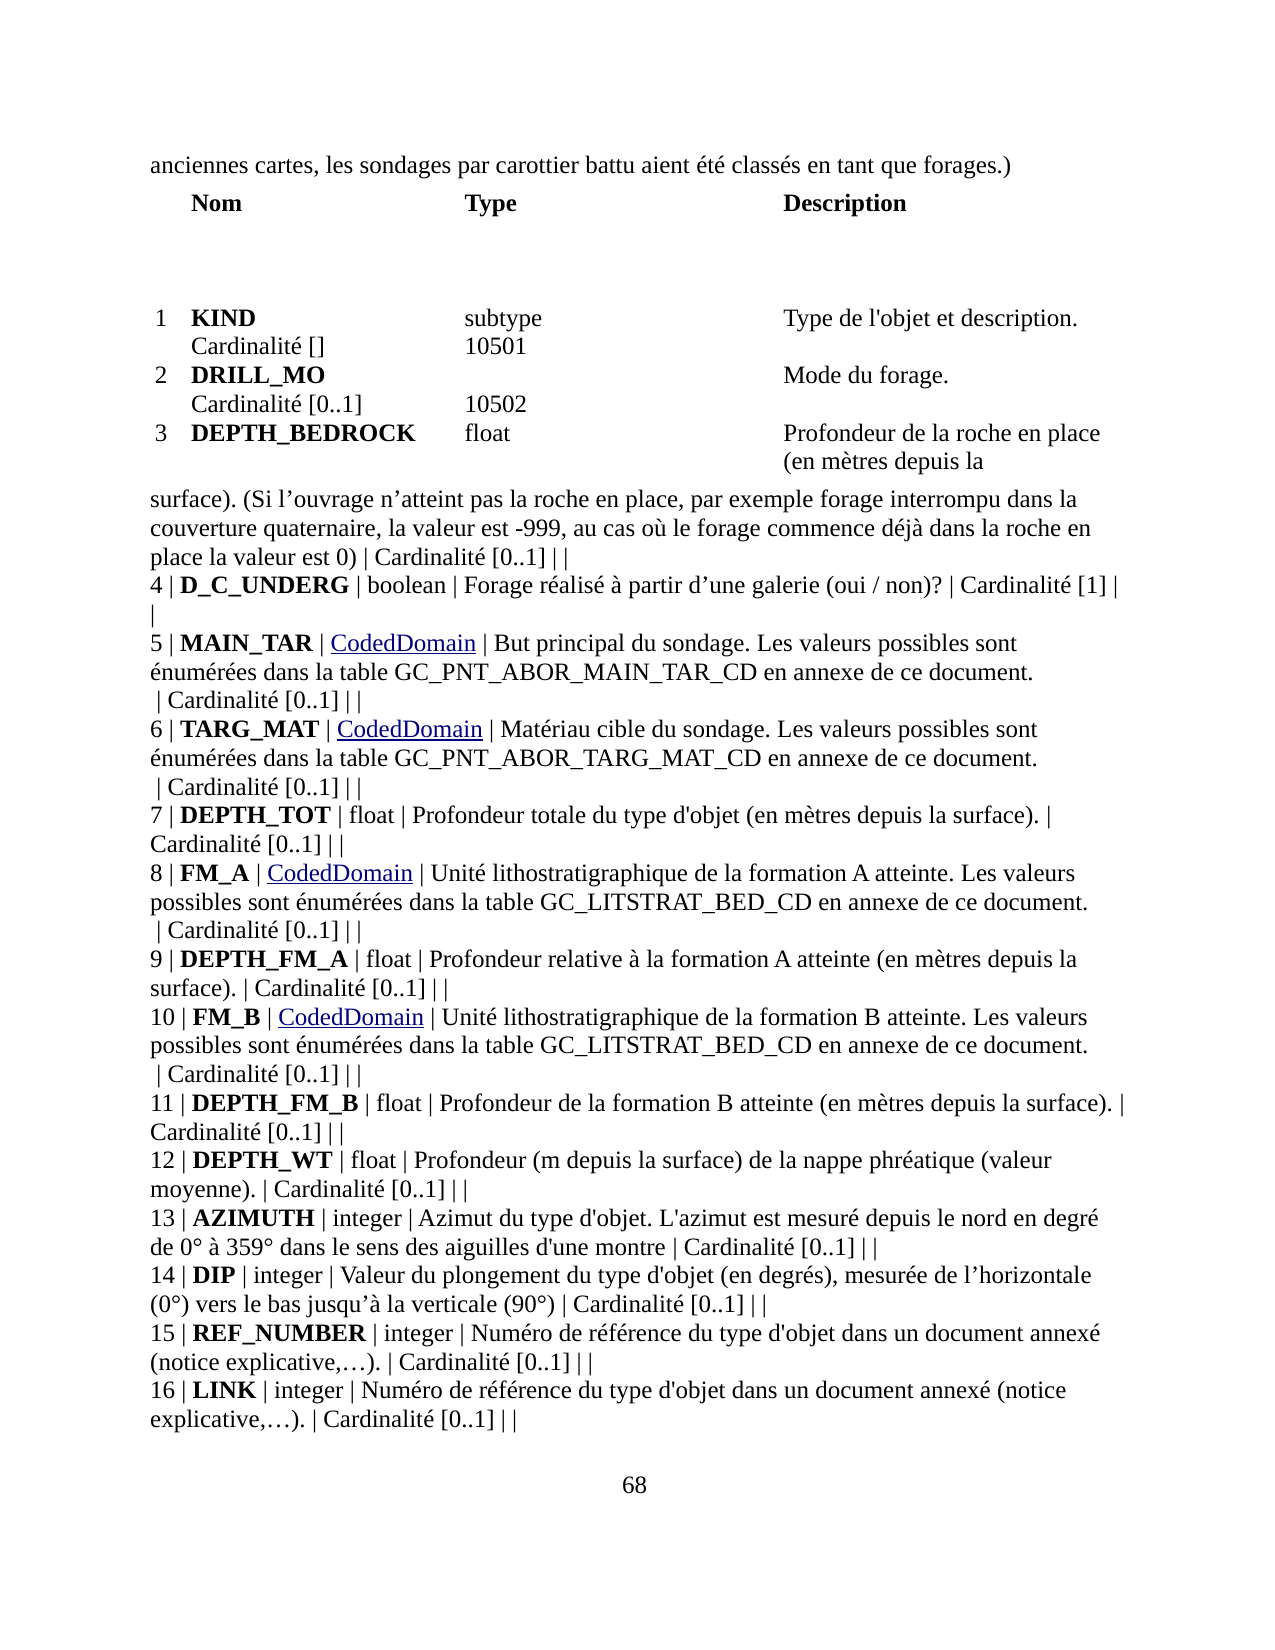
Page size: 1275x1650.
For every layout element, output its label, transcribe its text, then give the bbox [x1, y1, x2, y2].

table_cell [150, 331, 186, 360]
table_header Type [460, 188, 779, 303]
table_cell float [460, 418, 779, 475]
table_header Nom [186, 188, 460, 303]
text anciennes cartes, les sondages par carottier battu aient été classés en tant que forages.) [150, 150, 1125, 179]
table_cell Cardinalité [] [186, 331, 460, 360]
table_cell KIND [186, 303, 460, 331]
table_cell DEPTH_BEDROCK [186, 418, 460, 475]
table_cell 10501 [460, 331, 779, 360]
table_cell DRILL_MO [186, 360, 460, 389]
table_header [150, 188, 186, 303]
table_header Description [779, 188, 1125, 303]
text surface). (Si l’ouvrage n’atteint pas la roche en place, par exemple forage interrompu dans la couverture quaternaire, la valeur est -999, au cas où le forage commence déjà dans la roche en place la valeur est 0) | Cardinalité [0..1] | | 4 | D_C_UNDERG | boolean | Forage réalisé à partir d’une galerie (oui / non)? | Cardinalité [1] | | 5 | MAIN_TAR | CodedDomain | But principal du sondage. Les valeurs possibles sont énumérées dans la table GC_PNT_ABOR_MAIN_TAR_CD en annexe de ce document. | Cardinalité [0..1] | | 6 | TARG_MAT | CodedDomain | Matériau cible du sondage. Les valeurs possibles sont énumérées dans la table GC_PNT_ABOR_TARG_MAT_CD en annexe de ce document. | Cardinalité [0..1] | | 7 | DEPTH_TOT | float | Profondeur totale du type d'objet (en mètres depuis la surface). | Cardinalité [0..1] | | 8 | FM_A | CodedDomain | Unité lithostratigraphique de la formation A atteinte. Les valeurs possibles sont énumérées dans la table GC_LITSTRAT_BED_CD en annexe de ce document. | Cardinalité [0..1] | | 9 | DEPTH_FM_A | float | Profondeur relative à la formation A atteinte (en mètres depuis la surface). | Cardinalité [0..1] | | 10 | FM_B | CodedDomain | Unité lithostratigraphique de la formation B atteinte. Les valeurs possibles sont énumérées dans la table GC_LITSTRAT_BED_CD en annexe de ce document. | Cardinalité [0..1] | | 11 | DEPTH_FM_B | float | Profondeur de la formation B atteinte (en mètres depuis la surface). | Cardinalité [0..1] | | 12 | DEPTH_WT | float | Profondeur (m depuis la surface) de la nappe phréatique (valeur moyenne). | Cardinalité [0..1] | | 13 | AZIMUTH | integer | Azimut du type d'objet. L'azimut est mesuré depuis le nord en degré de 0° à 359° dans le sens des aiguilles d'une montre | Cardinalité [0..1] | | 14 | DIP | integer | Valeur du plongement du type d'objet (en degrés), mesurée de l’horizontale (0°) vers le bas jusqu’à la verticale (90°) | Cardinalité [0..1] | | 15 | REF_NUMBER | integer | Numéro de référence du type d'objet dans un document annexé (notice explicative,…). | Cardinalité [0..1] | | 16 | LINK | integer | Numéro de référence du type d'objet dans un document annexé (notice explicative,…). | Cardinalité [0..1] | | [150, 484, 1125, 1433]
table_cell 3 [150, 418, 186, 475]
table_cell 10502 [460, 389, 779, 418]
table_cell Cardinalité [0..1] [186, 389, 460, 418]
table_cell [150, 389, 186, 418]
table_cell [779, 389, 1125, 418]
table_cell 2 [150, 360, 186, 389]
table_cell [779, 331, 1125, 360]
table_cell 1 [150, 303, 186, 331]
table_cell [460, 360, 779, 389]
table_cell Type de l'objet et description. [779, 303, 1125, 331]
table_cell Mode du forage. [779, 360, 1125, 389]
table_cell subtype [460, 303, 779, 331]
table_cell Profondeur de la roche en place (en mètres depuis la [779, 418, 1125, 475]
